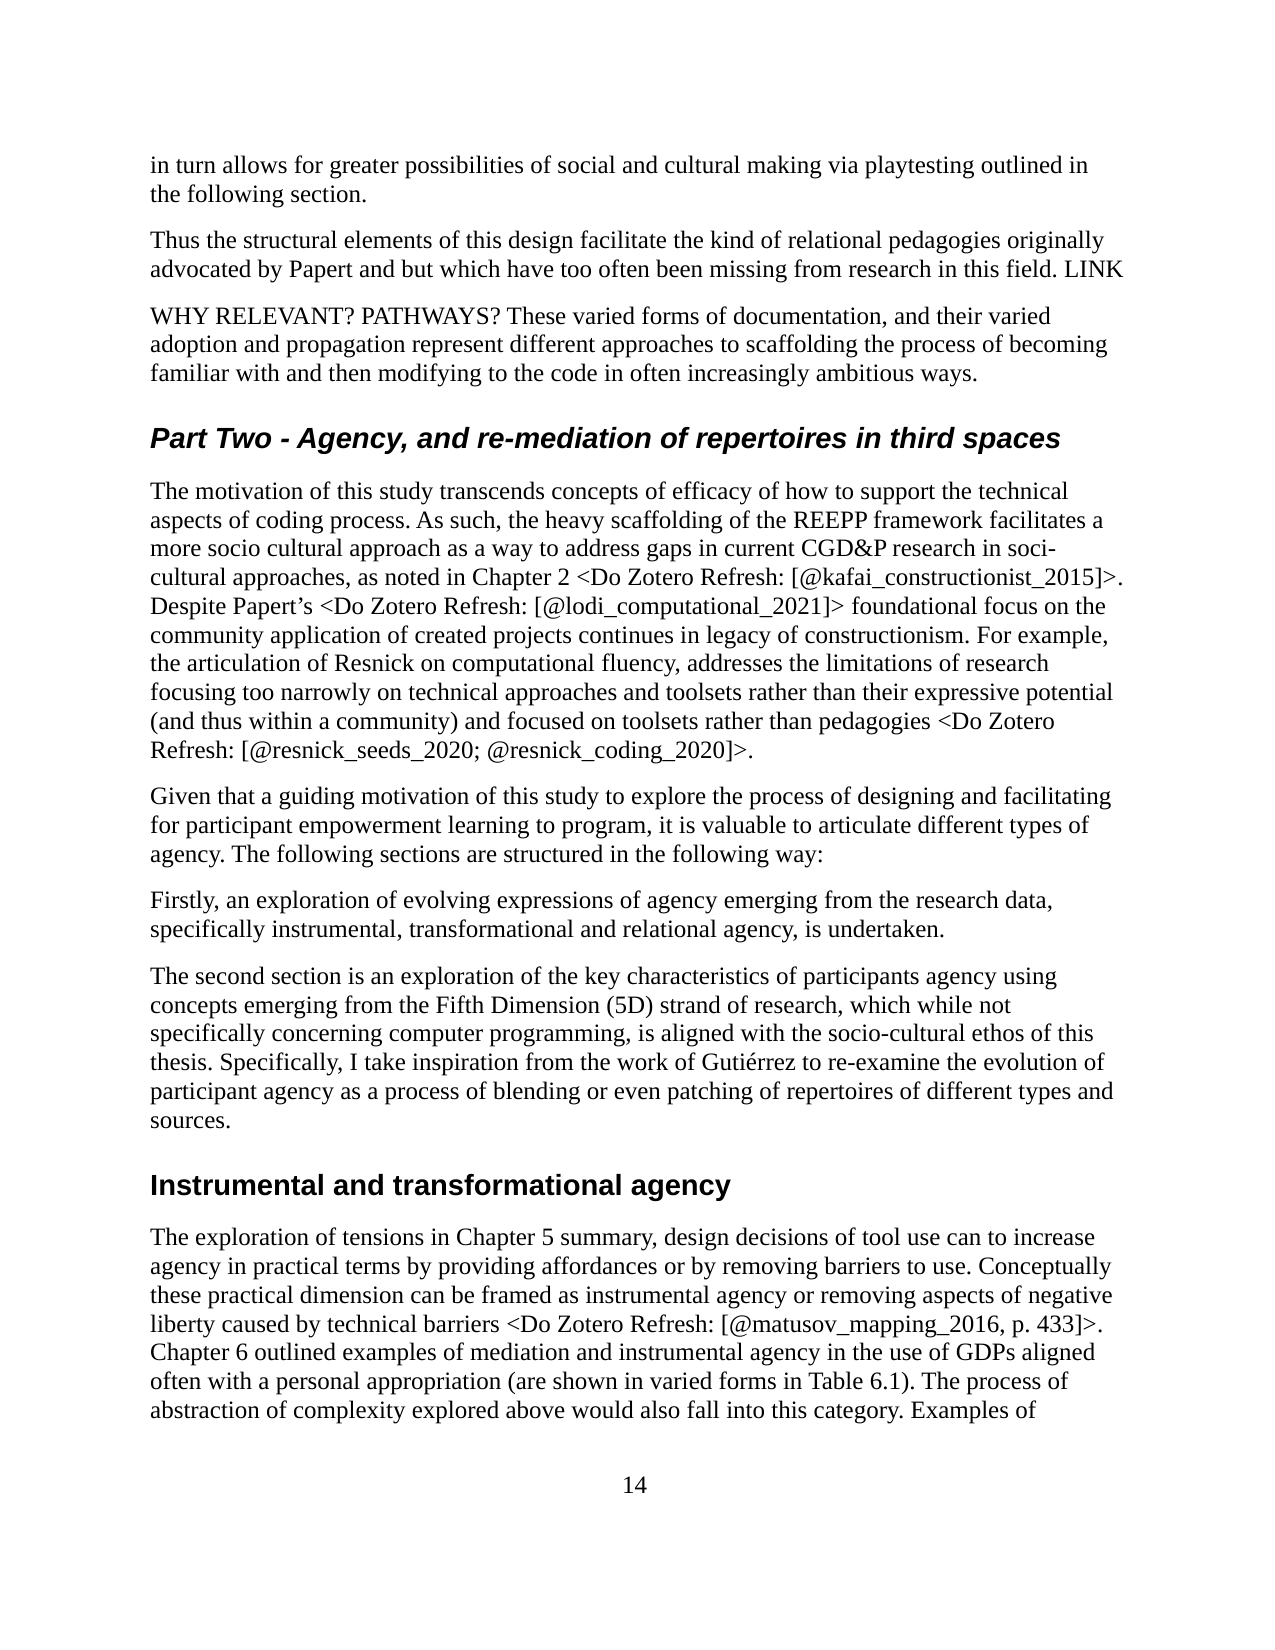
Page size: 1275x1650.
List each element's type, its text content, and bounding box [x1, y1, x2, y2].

text Given that a guiding motivation of this study to explore the process of designing and facilitating for participant empowerment learning to program, it is valuable to articulate different types of agency. The following sections are structured in the following way: [150, 781, 1125, 868]
subtitle Instrumental and transformational agency [150, 1167, 1125, 1201]
text The motivation of this study transcends concepts of efficacy of how to support the technical aspects of coding process. As such, the heavy scaffolding of the REEPP framework facilitates a more socio cultural approach as a way to address gaps in current CGD&P research in soci-cultural approaches, as noted in Chapter 2 <Do Zotero Refresh: [@kafai_constructionist_2015]>. Despite Papert’s <Do Zotero Refresh: [@lodi_computational_2021]> foundational focus on the community application of created projects continues in legacy of constructionism. For example, the articulation of Resnick on computational fluency, addresses the limitations of research focusing too narrowly on technical approaches and toolsets rather than their expressive potential (and thus within a community) and focused on toolsets rather than pedagogies <Do Zotero Refresh: [@resnick_seeds_2020; @resnick_coding_2020]>. [150, 476, 1125, 763]
text WHY RELEVANT? PATHWAYS? These varied forms of documentation, and their varied adoption and propagation represent different approaches to scaffolding the process of becoming familiar with and then modifying to the code in often increasingly ambitious ways. [150, 301, 1125, 387]
text in turn allows for greater possibilities of social and cultural making via playtesting outlined in the following section. [150, 150, 1125, 207]
text Thus the structural elements of this design facilitate the kind of relational pedagogies originally advocated by Papert and but which have too often been missing from research in this field. LINK [150, 225, 1125, 283]
subtitle Part Two - Agency, and re-mediation of repertoires in third spaces [150, 421, 1125, 454]
text The second section is an exploration of the key characteristics of participants agency using concepts emerging from the Fifth Dimension (5D) strand of research, which while not specifically concerning computer programming, is aligned with the socio-cultural ethos of this thesis. Specifically, I take inspiration from the work of Gutiérrez to re-examine the evolution of participant agency as a process of blending or even patching of repertoires of different types and sources. [150, 961, 1125, 1133]
text Firstly, an exploration of evolving expressions of agency emerging from the research data, specifically instrumental, transformational and relational agency, is undertaken. [150, 886, 1125, 943]
text The exploration of tensions in Chapter 5 summary, design decisions of tool use can to increase agency in practical terms by providing affordances or by removing barriers to use. Conceptually these practical dimension can be framed as instrumental agency or removing aspects of negative liberty caused by technical barriers <Do Zotero Refresh: [@matusov_mapping_2016, p. 433]>. Chapter 6 outlined examples of mediation and instrumental agency in the use of GDPs aligned often with a personal appropriation (are shown in varied forms in Table 6.1). The process of abstraction of complexity explored above would also fall into this category. Examples of [150, 1222, 1125, 1424]
